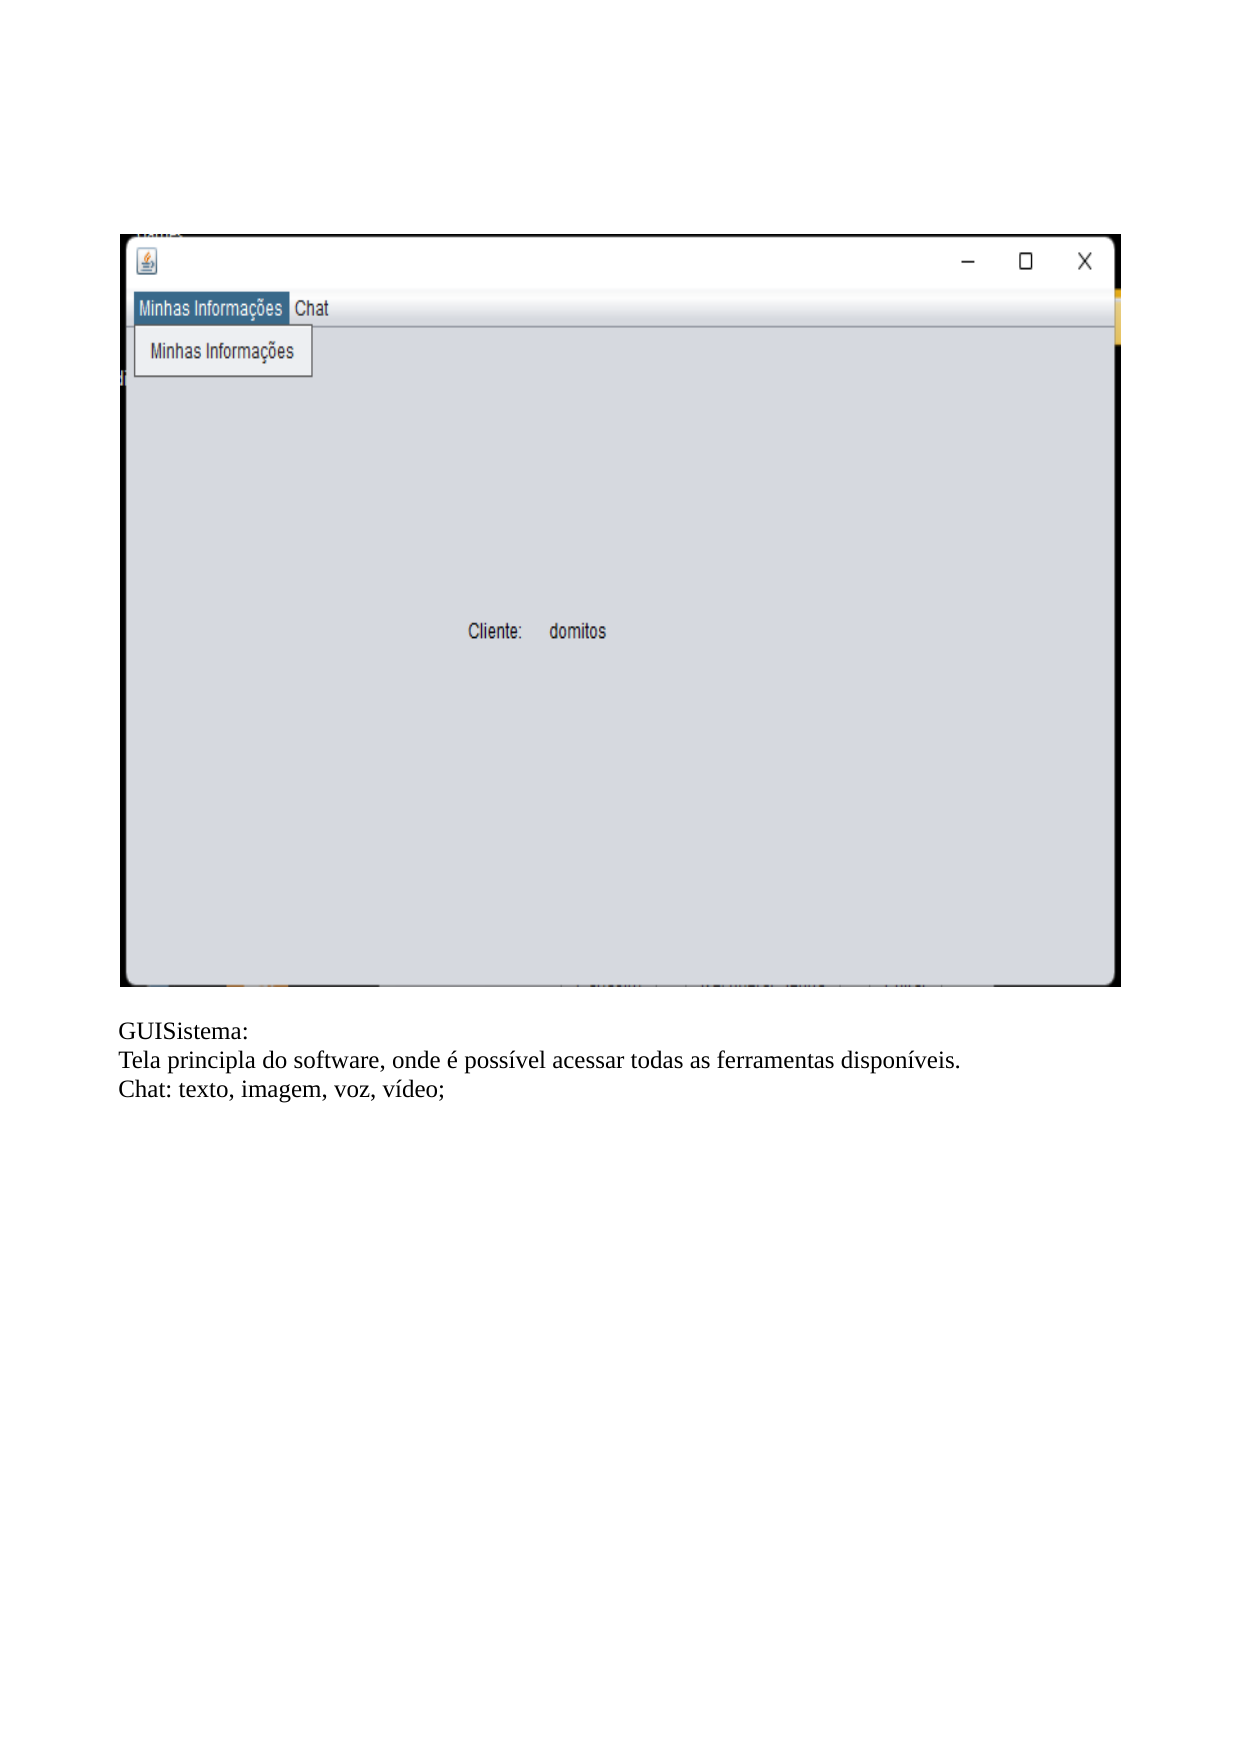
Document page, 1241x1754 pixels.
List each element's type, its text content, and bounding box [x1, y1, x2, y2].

text GUISistema: [118, 1016, 1122, 1045]
text Tela principla do software, onde é possível acessar todas as ferramentas disponíveis. [118, 1045, 1122, 1074]
text Chat: texto, imagem, voz, vídeo; [118, 1074, 1122, 1103]
picture [120, 234, 1120, 987]
